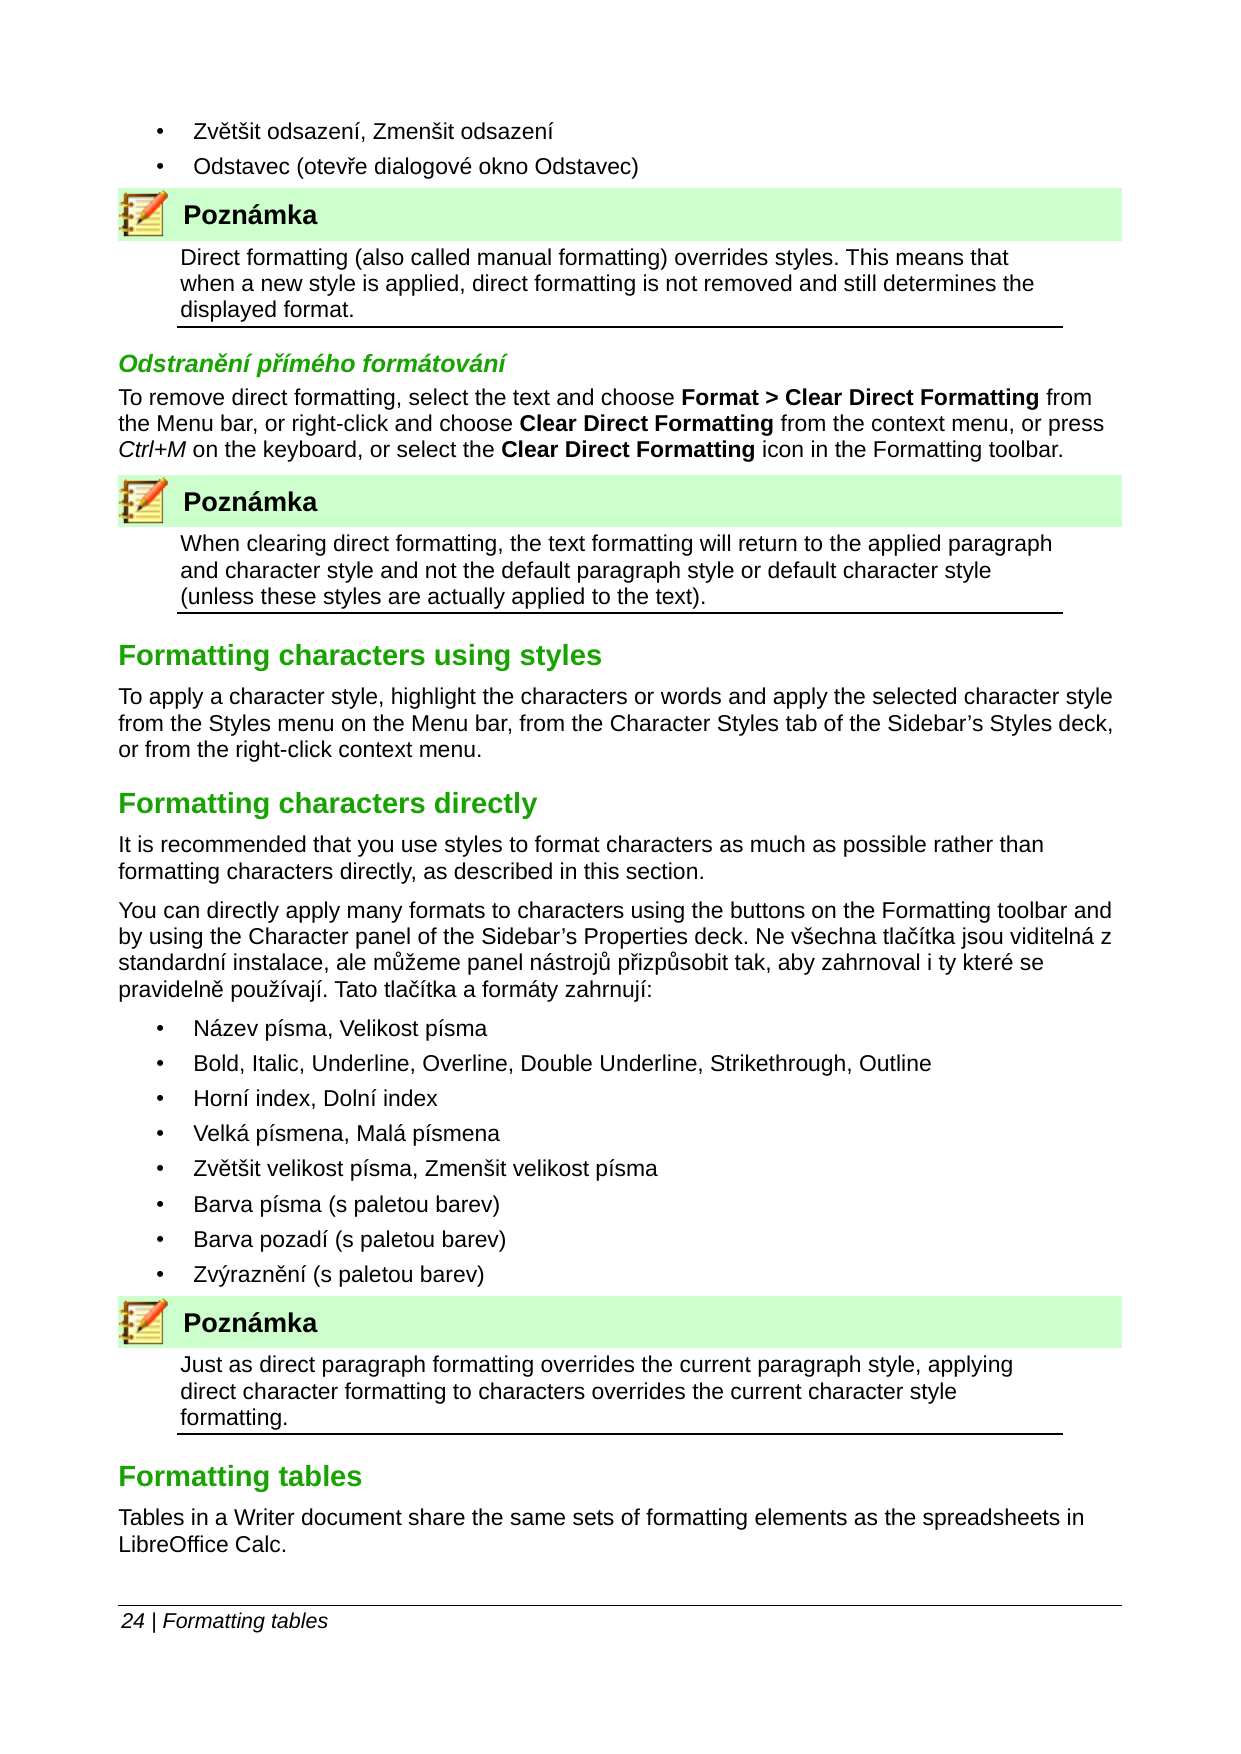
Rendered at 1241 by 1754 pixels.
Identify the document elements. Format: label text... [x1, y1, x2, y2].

subtitle Formatting characters using styles [118, 638, 1122, 672]
picture [119, 476, 170, 527]
list Horní index, Dolní index [156, 1085, 1122, 1111]
subtitle Poznámka [118, 475, 1122, 527]
subtitle Formatting characters directly [118, 786, 1122, 819]
list Zvýraznění (s paletou barev) [156, 1261, 1122, 1287]
subtitle Poznámka [118, 1296, 1122, 1348]
list Barva pozadí (s paletou barev) [156, 1226, 1122, 1252]
list Zvětšit velikost písma, Zmenšit velikost písma [156, 1155, 1122, 1182]
list Název písma, Velikost písma [156, 1014, 1122, 1041]
subtitle Poznámka [118, 188, 1122, 241]
text When clearing direct formatting, the text formatting will return to the applied paragraph and character style and not the default paragraph style or default character style (unless these styles are actually applied to the text). [177, 527, 1063, 612]
picture [119, 1297, 170, 1348]
list Barva písma (s paletou barev) [156, 1191, 1122, 1217]
subtitle Odstranění přímého formátování [118, 349, 1122, 378]
list Zvětšit odsazení, Zmenšit odsazení [156, 118, 1122, 144]
text You can directly apply many formats to characters using the buttons on the Formatting toolbar and by using the Character panel of the Sidebar’s Properties deck. Ne všechna tlačítka jsou viditelná z standardní instalace, ale můžeme panel nástrojů přizpůsobit tak, aby zahrnoval i ty které se pravidelně používají. Tato tlačítka a formáty zahrnují: [118, 897, 1122, 1002]
list Odstavec (otevře dialogové okno Odstavec) [156, 153, 1122, 180]
list Bold, Italic, Underline, Overline, Double Underline, Strikethrough, Outline [156, 1050, 1122, 1076]
text Direct formatting (also called manual formatting) overrides styles. This means that when a new style is applied, direct formatting is not removed and still determines the displayed format. [177, 241, 1063, 326]
text To remove direct formatting, select the text and choose Format > Clear Direct Formatting from the Menu bar, or right-click and choose Clear Direct Formatting from the context menu, or press Ctrl+M on the keyboard, or select the Clear Direct Formatting icon in the Formatting toolbar. [118, 383, 1122, 463]
text To apply a character style, highlight the characters or words and apply the selected character style from the Styles menu on the Menu bar, from the Character Styles tab of the Sidebar’s Styles deck, or from the right-click context menu. [118, 683, 1122, 762]
list Velká písmena, Malá písmena [156, 1120, 1122, 1146]
text Tables in a Writer document share the same sets of formatting elements as the spreadsheets in LibreOffice Calc. [118, 1504, 1122, 1557]
picture [119, 189, 170, 240]
text It is recommended that you use styles to format characters as much as possible rather than formatting characters directly, as described in this section. [118, 831, 1122, 884]
subtitle Formatting tables [118, 1459, 1122, 1493]
text Just as direct paragraph formatting overrides the current paragraph style, applying direct character formatting to characters overrides the current character style formatting. [177, 1348, 1063, 1433]
